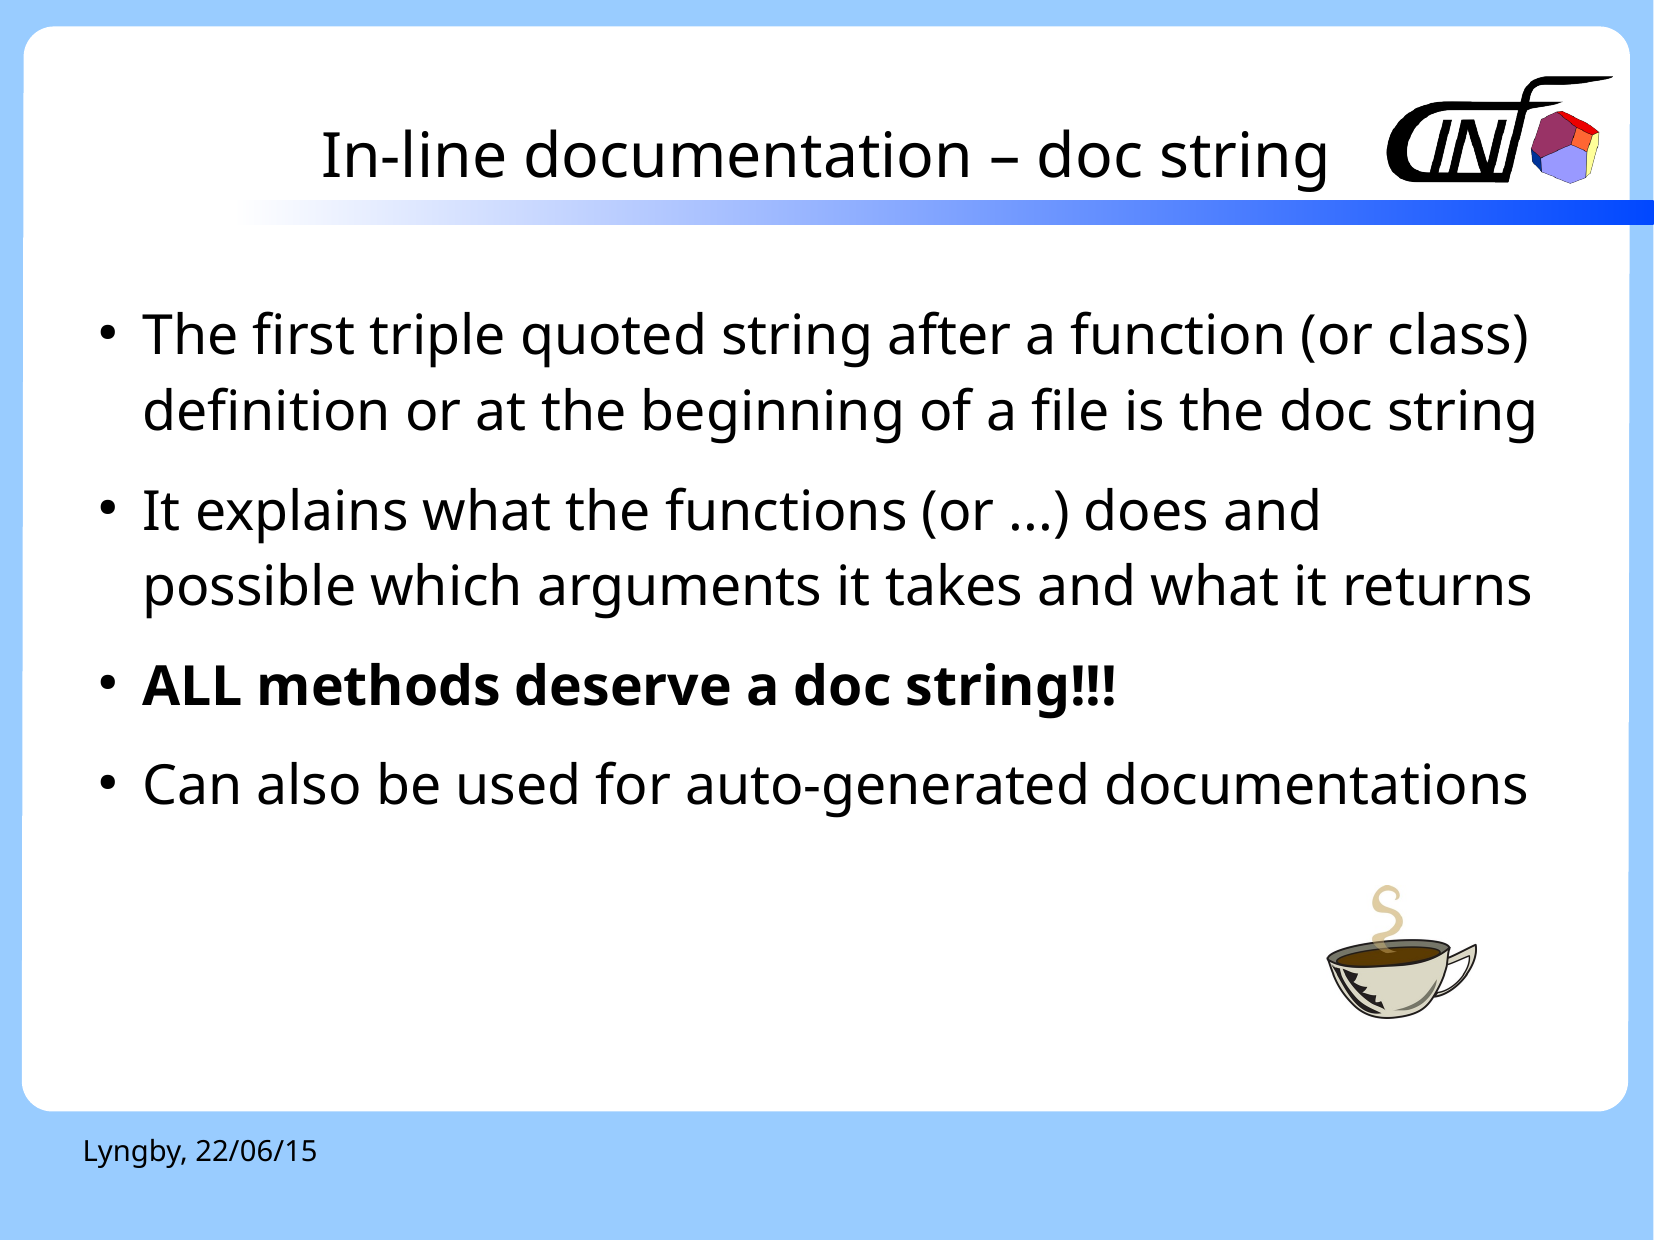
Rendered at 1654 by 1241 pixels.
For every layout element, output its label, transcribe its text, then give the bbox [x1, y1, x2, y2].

picture [1571, 76, 1613, 184]
picture [1326, 885, 1477, 1019]
text_box [34, 23, 1524, 246]
title In-line documentation – doc string [82, 49, 1571, 257]
list The first triple quoted string after a function (or class) definition or at the beginning of a file is the doc string It explains what the functions (or ...) does and possible which arguments it takes and what it returns ALL methods deserve a doc string!!! Can also be used for auto-generated documentations [83, 296, 1546, 1038]
